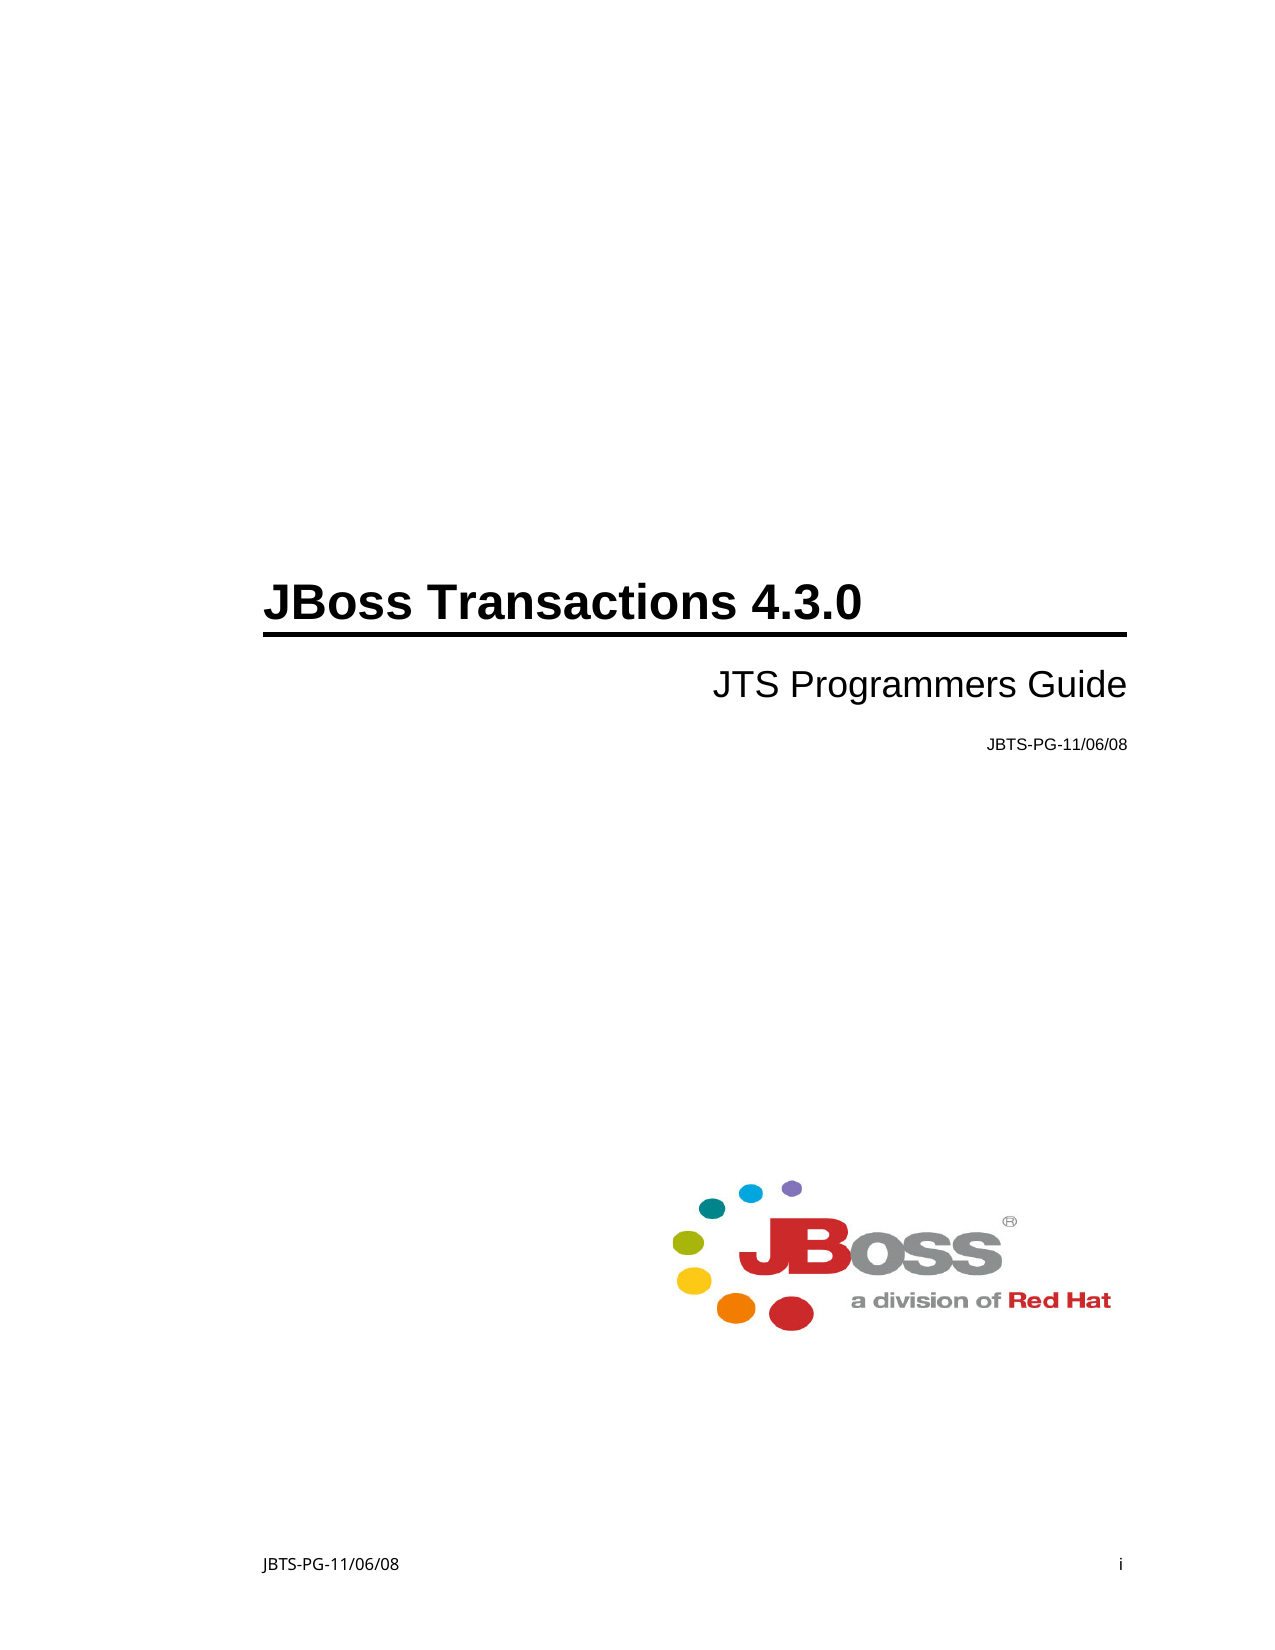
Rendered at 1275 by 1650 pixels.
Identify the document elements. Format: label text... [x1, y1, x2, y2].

subtitle JTS Programmers Guide [263, 662, 1127, 706]
picture [672, 1180, 1111, 1331]
text JBTS-PG-6/11/08 [263, 735, 1127, 754]
title JBoss Transactions 4.3.0 [263, 573, 1127, 632]
